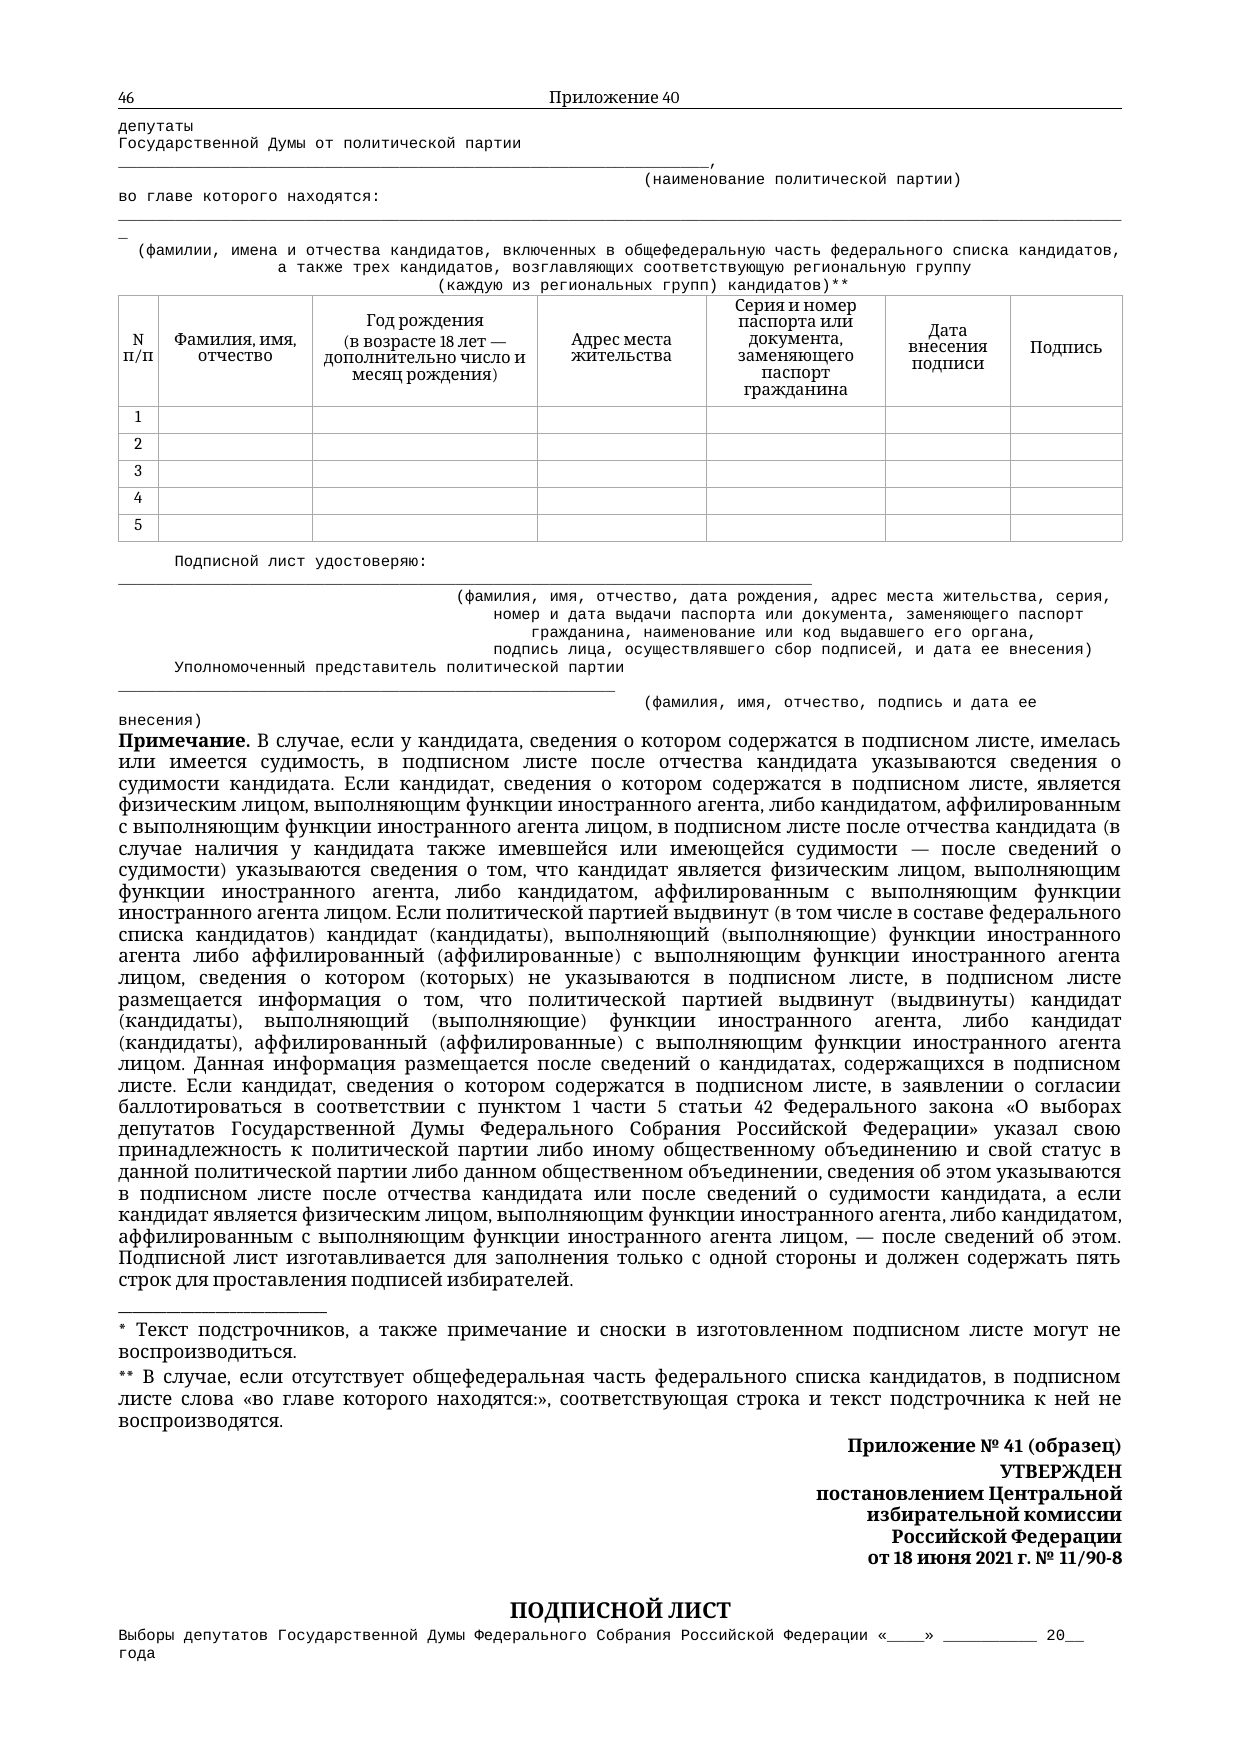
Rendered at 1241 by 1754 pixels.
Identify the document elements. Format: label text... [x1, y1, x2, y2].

table_cell [707, 434, 885, 460]
text Уполномоченный представитель политической партии _____________________________________________________ [118, 659, 1122, 695]
table_cell [1011, 515, 1122, 541]
text (фамилия, имя, отчество, дата рождения, адрес места жительства, серия, [118, 589, 1122, 606]
table_cell [538, 461, 706, 487]
table_cell [538, 488, 706, 514]
table_header Фамилия, имя, отчество [159, 296, 312, 406]
table_header Дата внесения подписи [886, 296, 1010, 406]
text ** В случае, если отсутствует общефедеральная часть федерального списка кандидатов, в подписном листе слова «во главе которого находятся:», соответствующая строка и текст подстрочника к ней не воспроизводятся. [118, 1367, 1122, 1432]
table_header Серия и номер паспорта или документа, заменяющего паспорт гражданина [707, 296, 885, 406]
table_cell [159, 461, 312, 487]
table_header Подпись [1011, 296, 1122, 406]
table_cell [1011, 434, 1122, 460]
text (фамилии, имена и отчества кандидатов, включенных в общефедеральную часть федерального списка кандидатов, [118, 242, 1122, 260]
table_cell [1011, 461, 1122, 487]
table_cell [159, 407, 312, 433]
table_cell [707, 461, 885, 487]
subtitle ПОДПИСНОЙ ЛИСТ [118, 1598, 1122, 1623]
text а также трех кандидатов, возглавляющих соответствующую региональную группу [118, 260, 1122, 277]
table_cell 1 [119, 407, 158, 433]
table_cell 3 [119, 461, 158, 487]
table_cell [707, 515, 885, 541]
table_cell [159, 488, 312, 514]
table_cell [159, 434, 312, 460]
table_cell [707, 488, 885, 514]
table_cell 4 [119, 488, 158, 514]
text во главе которого находятся: [118, 189, 1122, 207]
table_cell 5 [119, 515, 158, 541]
text подпись лица, осуществлявшего сбор подписей, и дата ее внесения) [118, 642, 1122, 659]
table_cell [707, 407, 885, 433]
text номер и дата выдачи паспорта или документа, заменяющего паспорт [118, 606, 1122, 624]
text (каждую из региональных групп) кандидатов)** [118, 277, 1122, 295]
table_cell [159, 515, 312, 541]
table_cell 2 [119, 434, 158, 460]
table_cell [538, 515, 706, 541]
text Подписной лист удостоверяю: __________________________________________________________________________ [118, 553, 1122, 589]
table_cell [538, 434, 706, 460]
table_cell [886, 461, 1010, 487]
text ______________________________ [118, 1295, 1122, 1316]
table_header Год рождения (в возрасте 18 лет — дополнительно число и месяц рождения) [313, 296, 537, 406]
table_cell [313, 407, 537, 433]
text Государственной Думы от политической партии _______________________________________________________________, [118, 136, 1122, 171]
text * Текст подстрочников, а также примечание и сноски в изготовленном подписном листе могут не воспроизводиться. [118, 1320, 1122, 1363]
text гражданина, наименование или код выдавшего его органа, [118, 624, 1122, 642]
table_cell [313, 515, 537, 541]
text депутаты [118, 118, 1122, 136]
table_cell [886, 407, 1010, 433]
text (фамилия, имя, отчество, подпись и дата ее внесения) [118, 695, 1122, 730]
table_header N п/п [119, 296, 158, 406]
table_cell [1011, 407, 1122, 433]
text Приложение № 41 (образец) [118, 1436, 1122, 1457]
table_cell [313, 461, 537, 487]
table_cell [886, 515, 1010, 541]
table_cell [886, 434, 1010, 460]
table_header Адрес места жительства [538, 296, 706, 406]
table_cell [1011, 488, 1122, 514]
table_cell [313, 488, 537, 514]
table_cell [886, 488, 1010, 514]
text ____________________________________________________________________________________________________________ [118, 207, 1122, 242]
table_cell [538, 407, 706, 433]
text УТВЕРЖДЕН постановлением Центральной избирательной комиссии Российской Федерации от 18 июня 2021 г. № 11/90-8 [118, 1462, 1122, 1569]
table_cell [313, 434, 537, 460]
text Выборы депутатов Государственной Думы Федерального Собрания Российской Федерации «____» __________ 20__ года [118, 1628, 1122, 1663]
text Примечание. В случае, если у кандидата, сведения о котором содержатся в подписном листе, имелась или имеется судимость, в подписном листе после отчества кандидата указываются сведения о судимости кандидата. Если кандидат, сведения о котором содержатся в подписном листе, является физическим лицом, выполняющим функции иностранного агента, либо кандидатом, аффилированным с выполняющим функции иностранного агента лицом, в подписном листе после отчества кандидата (в случае наличия у кандидата также имевшейся или имеющейся судимости — после сведений о судимости) указываются сведения о том, что кандидат является физическим лицом, выполняющим функции иностранного агента, либо кандидатом, аффилированным с выполняющим функции иностранного агента лицом. Если политической партией выдвинут (в том числе в составе федерального списка кандидатов) кандидат (кандидаты), выполняющий (выполняющие) функции иностранного агента либо аффилированный (аффилированные) с выполняющим функции иностранного агента лицом, сведения о котором (которых) не указываются в подписном листе, в подписном листе размещается информация о том, что политической партией выдвинут (выдвинуты) кандидат (кандидаты), выполняющий (выполняющие) функции иностранного агента, либо кандидат (кандидаты), аффилированный (аффилированные) с выполняющим функции иностранного агента лицом. Данная информация размещается после сведений о кандидатах, содержащихся в подписном листе. Если кандидат, сведения о котором содержатся в подписном листе, в заявлении о согласии баллотироваться в соответствии с пунктом 1 части 5 статьи 42 Федерального закона «О выборах депутатов Государственной Думы Федерального Собрания Российской Федерации» указал свою принадлежность к политической партии либо иному общественному объединению и свой статус в данной политической партии либо данном общественном объединении, сведения об этом указываются в подписном листе после отчества кандидата или после сведений о судимости кандидата, а если кандидат является физическим лицом, выполняющим функции иностранного агента, либо кандидатом, аффилированным с выполняющим функции иностранного агента лицом, — после сведений об этом. Подписной лист изготавливается для заполнения только с одной стороны и должен содержать пять строк для проставления подписей избирателей. [118, 730, 1122, 1291]
text (наименование политической партии) [118, 171, 1122, 189]
